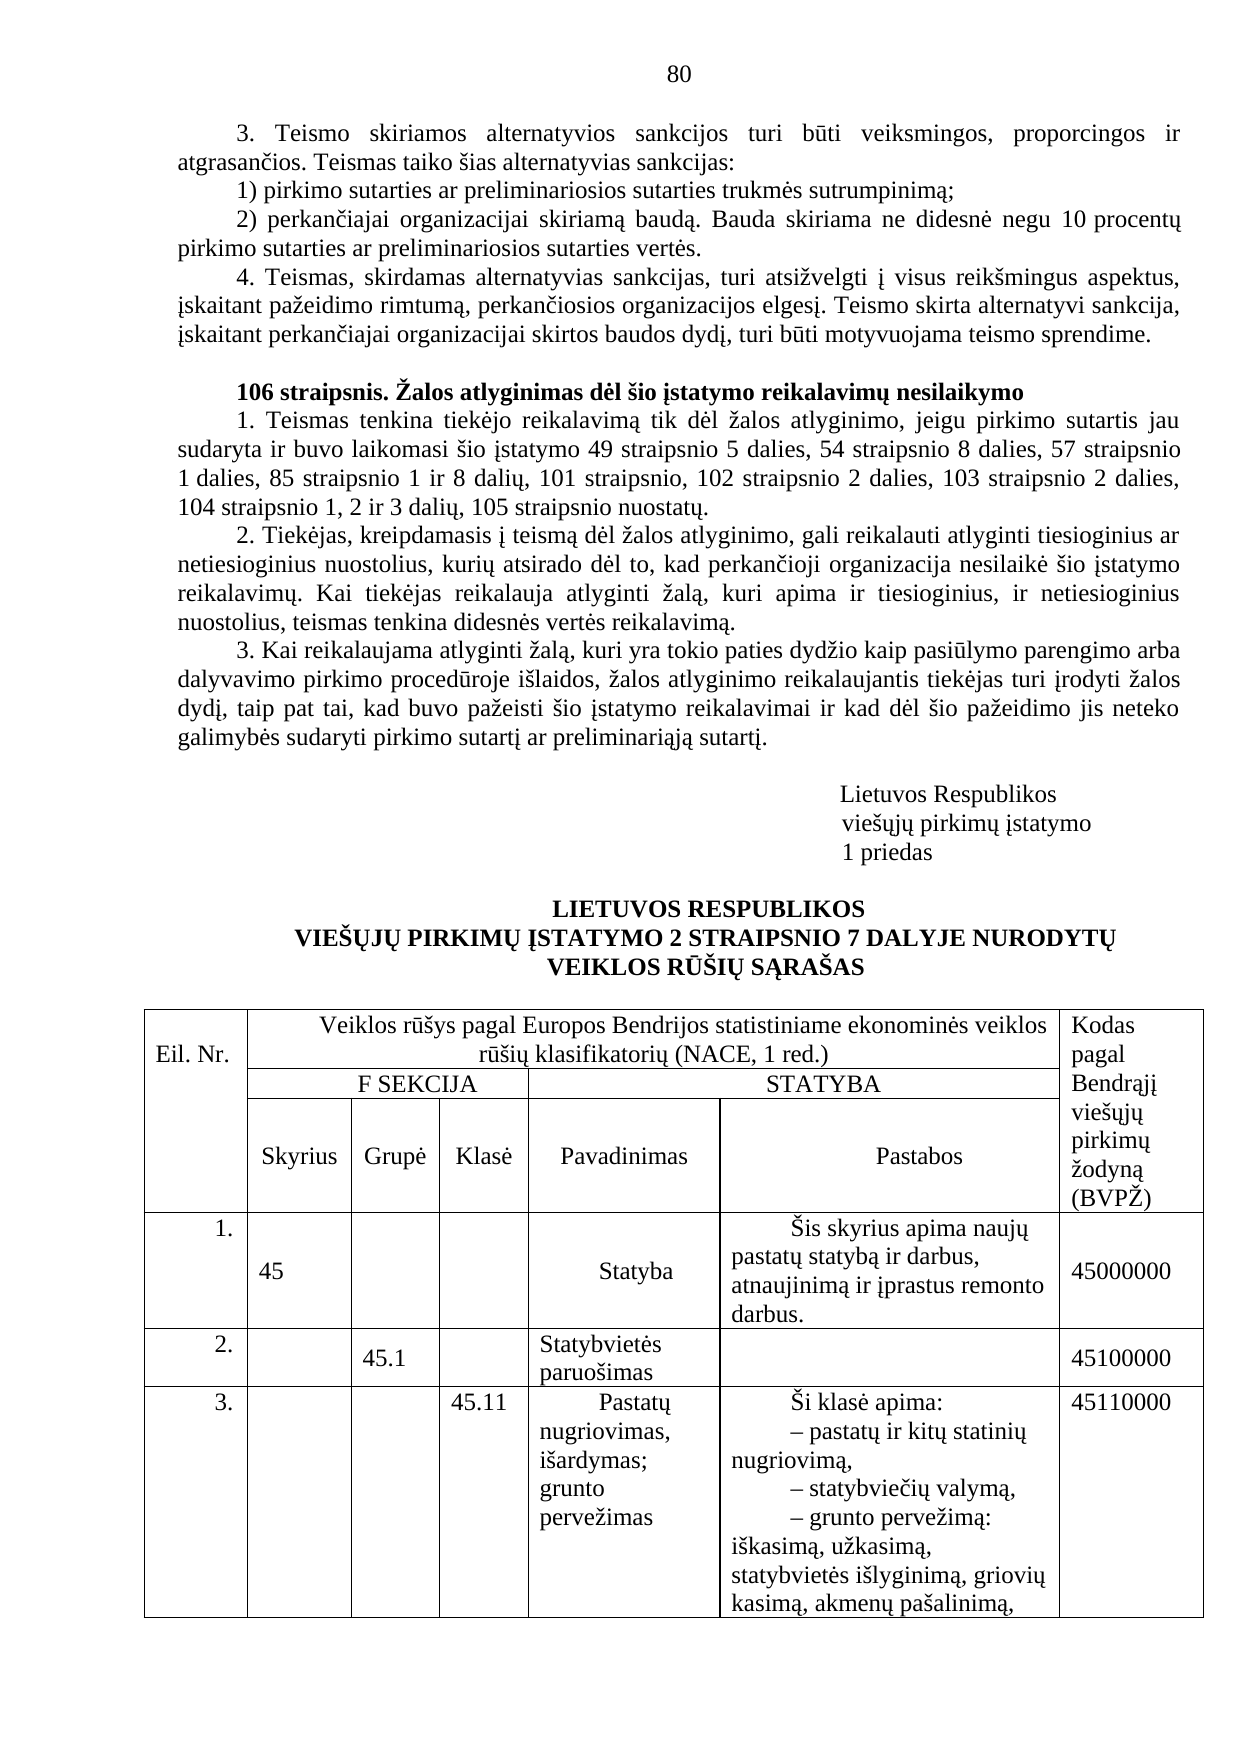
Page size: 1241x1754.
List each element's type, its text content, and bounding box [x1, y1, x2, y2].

table_cell Statyba [529, 1213, 719, 1328]
text LIETUVOS RESPUBLIKOS [177, 894, 1181, 923]
text VIEŠŲJŲ PIRKIMŲ ĮSTATYMO 2 STRAIPSNIO 7 DALYJE NURODYTŲ [177, 923, 1181, 952]
table_cell [440, 1213, 528, 1328]
table_header Veiklos rūšys pagal Europos Bendrijos statistiniame ekonominės veiklos rūšių klasifikatorių (NACE, 1 red.) [248, 1010, 1059, 1068]
text Lietuvos Respublikos [780, 779, 1181, 808]
table_cell 3. [145, 1387, 247, 1617]
table_cell Pastatų nugriovimas, išardymas; grunto pervežimas [529, 1387, 719, 1617]
table_cell 45.11 [440, 1387, 528, 1617]
text 3. Teismo skiriamos alternatyvios sankcijos turi būti veiksmingos, proporcingos ir atgrasančios. Teismas taiko šias alternatyvias sankcijas: [177, 118, 1181, 176]
table_cell 45.1 [352, 1329, 439, 1386]
table_cell 45000000 [1060, 1213, 1203, 1328]
text 1) pirkimo sutarties ar preliminariosios sutarties trukmės sutrumpinimą; [177, 176, 1181, 204]
text viešųjų pirkimų įstatymo [645, 808, 1181, 837]
text 3. Kai reikalaujama atlyginti žalą, kuri yra tokio paties dydžio kaip pasiūlymo parengimo arba dalyvavimo pirkimo procedūroje išlaidos, žalos atlyginimo reikalaujantis tiekėjas turi įrodyti žalos dydį, taip pat tai, kad buvo pažeisti šio įstatymo reikalavimai ir kad dėl šio pažeidimo jis neteko galimybės sudaryti pirkimo sutartį ar preliminariąją sutartį. [177, 636, 1181, 751]
table_cell [248, 1329, 351, 1386]
table_cell Šis skyrius apima naujų pastatų statybą ir darbus, atnaujinimą ir įprastus remonto darbus. [721, 1213, 1059, 1328]
table_cell 2. [145, 1329, 247, 1386]
text 106 straipsnis. Žalos atlyginimas dėl šio įstatymo reikalavimų nesilaikymo [177, 377, 1181, 406]
table_header Kodas pagal Bendrąjį viešųjų pirkimų žodyną (BVPŽ) [1060, 1010, 1203, 1212]
table_cell Pavadinimas [529, 1099, 719, 1212]
table_cell 45 [248, 1213, 351, 1328]
table_cell [440, 1329, 528, 1386]
table_cell [721, 1329, 1059, 1386]
table_cell Pastabos [721, 1099, 1059, 1212]
table_cell Ši klasė apima: – pastatų ir kitų statinių nugriovimą, – statybviečių valymą, – grunto pervežimą: iškasimą, užkasimą, statybvietės išlyginimą, griovių kasimą, akmenų pašalinimą, [721, 1387, 1059, 1617]
text 2. Tiekėjas, kreipdamasis į teismą dėl žalos atlyginimo, gali reikalauti atlyginti tiesioginius ar netiesioginius nuostolius, kurių atsirado dėl to, kad perkančioji organizacija nesilaikė šio įstatymo reikalavimų. Kai tiekėjas reikalauja atlyginti žalą, kuri apima ir tiesioginius, ir netiesioginius nuostolius, teismas tenkina didesnės vertės reikalavimą. [177, 521, 1181, 636]
table_cell Statybvietės paruošimas [529, 1329, 719, 1386]
table_cell [352, 1213, 439, 1328]
table_header Eil. Nr. [145, 1010, 247, 1212]
text 2) perkančiajai organizacijai skiriamą baudą. Bauda skiriama ne didesnė negu 10 procentų pirkimo sutarties ar preliminariosios sutarties vertės. [177, 204, 1181, 262]
table_cell 1. [145, 1213, 247, 1328]
table_cell [248, 1387, 351, 1617]
table_cell Skyrius [248, 1099, 351, 1212]
table_cell [352, 1387, 439, 1617]
table_cell Grupė [352, 1099, 439, 1212]
table_cell Klasė [440, 1099, 528, 1212]
table_cell 45100000 [1060, 1329, 1203, 1386]
table_cell 45110000 [1060, 1387, 1203, 1617]
text 1 priedas [707, 837, 1181, 866]
table_cell STATYBA [529, 1069, 1059, 1098]
text VEIKLOS RŪŠIŲ SĄRAŠAS [177, 952, 1181, 981]
text 1. Teismas tenkina tiekėjo reikalavimą tik dėl žalos atlyginimo, jeigu pirkimo sutartis jau sudaryta ir buvo laikomasi šio įstatymo 49 straipsnio 5 dalies, 54 straipsnio 8 dalies, 57 straipsnio 1 dalies, 85 straipsnio 1 ir 8 dalių, 101 straipsnio, 102 straipsnio 2 dalies, 103 straipsnio 2 dalies, 104 straipsnio 1, 2 ir 3 dalių, 105 straipsnio nuostatų. [177, 406, 1181, 521]
table_cell F SEKCIJA [248, 1069, 528, 1098]
text 4. Teismas, skirdamas alternatyvias sankcijas, turi atsižvelgti į visus reikšmingus aspektus, įskaitant pažeidimo rimtumą, perkančiosios organizacijos elgesį. Teismo skirta alternatyvi sankcija, įskaitant perkančiajai organizacijai skirtos baudos dydį, turi būti motyvuojama teismo sprendime. [177, 262, 1181, 348]
